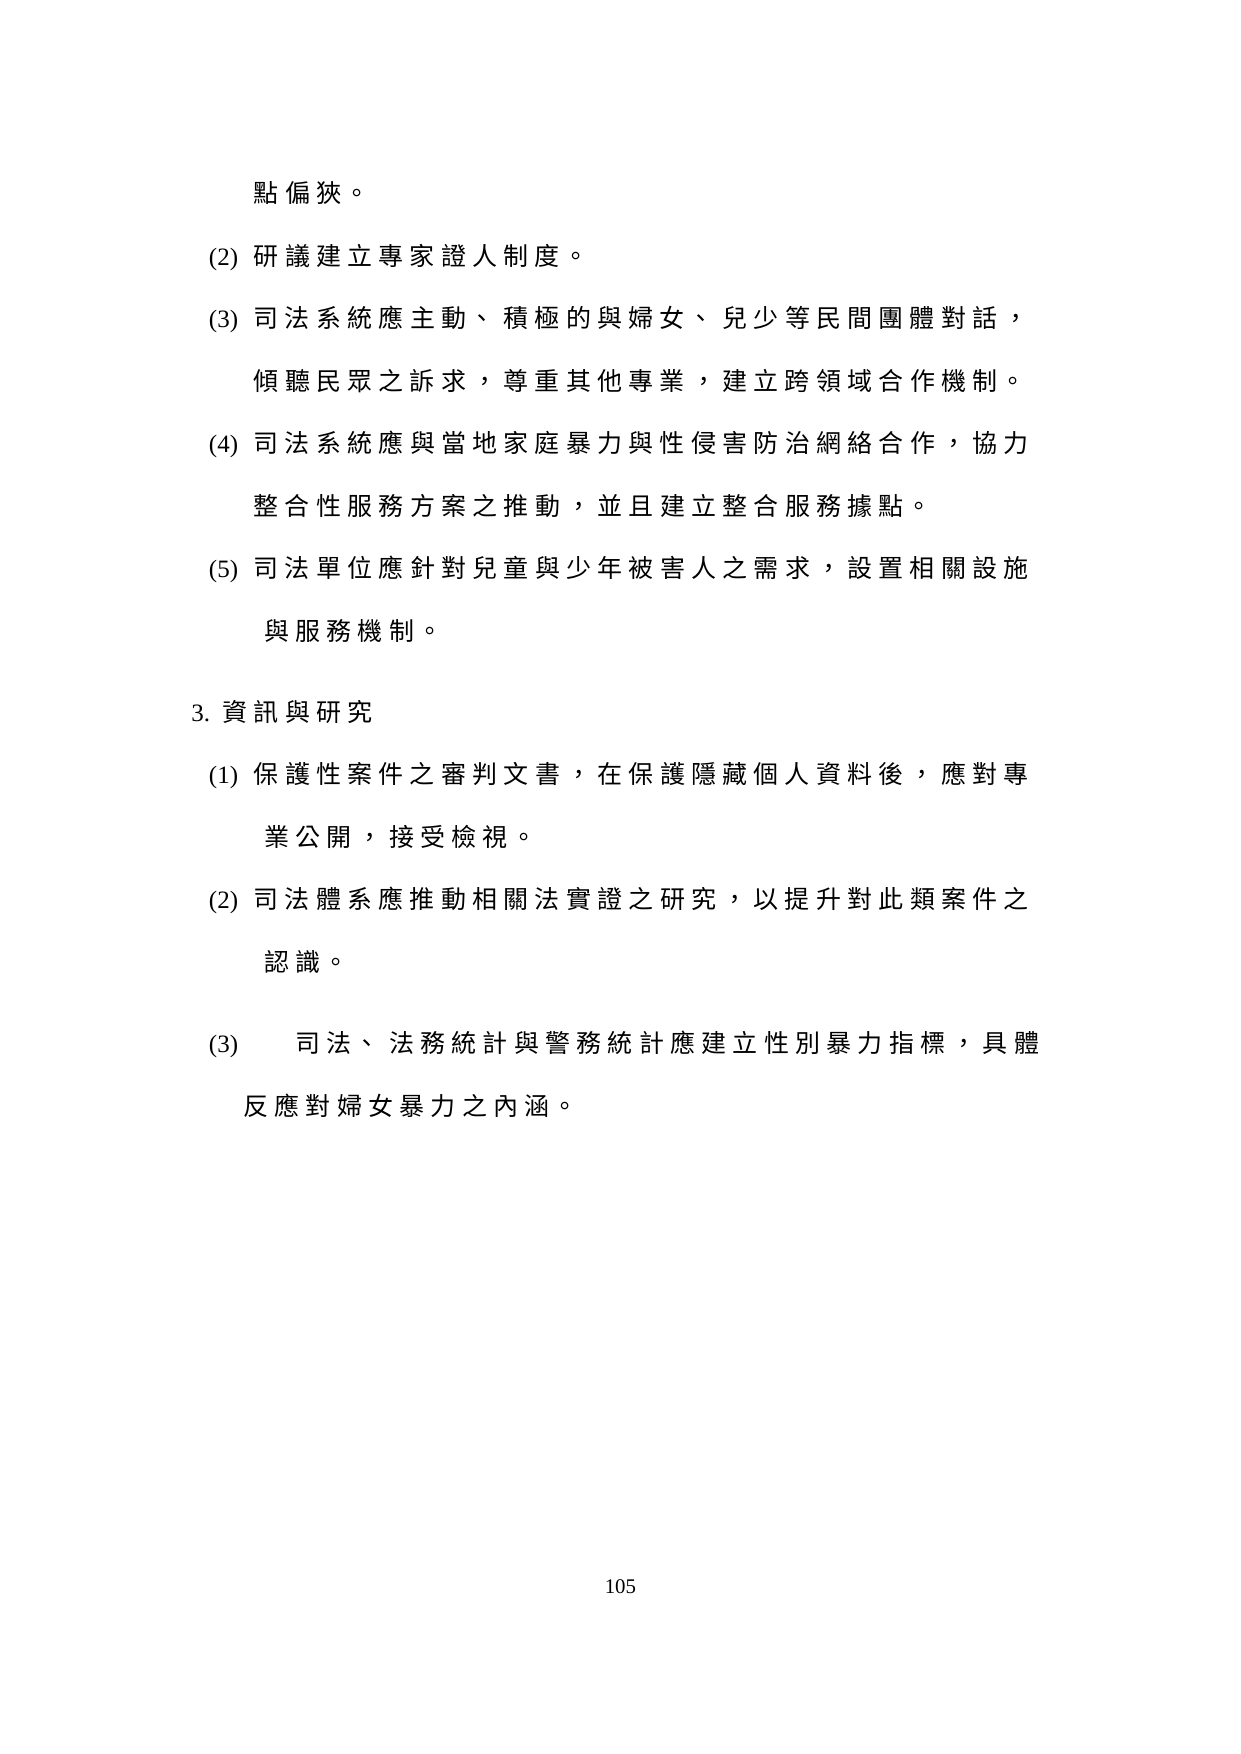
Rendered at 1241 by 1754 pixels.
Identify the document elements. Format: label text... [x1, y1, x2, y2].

list 研議建立專家證人制度。 [207, 212, 1052, 275]
list 司法系統應主動、積極的與婦女、兒少等民間團體對話，傾聽民眾之訴求，尊重其他專業，建立跨領域合作機制。 [207, 275, 1052, 400]
list 保護性案件之審判文書，在保護隱藏個人資料後，應對專業公開，接受檢視。 [207, 731, 1052, 856]
list 司法單位應針對兒童與少年被害人之需求，設置相關設施與服務機制。 [207, 525, 1052, 650]
list 點偏狹。 [207, 150, 1052, 212]
list 司法體系應推動相關法實證之研究，以提升對此類案件之認識。 [207, 856, 1052, 981]
list 司法系統應與當地家庭暴力與性侵害防治網絡合作，協力整合性服務方案之推動，並且建立整合服務據點。 [207, 400, 1052, 525]
list 司法、法務統計與警務統計應建立性別暴力指標，具體反應對婦女暴力之內涵。 [207, 1000, 1052, 1125]
list 3. 資訊與研究 [188, 669, 1052, 731]
